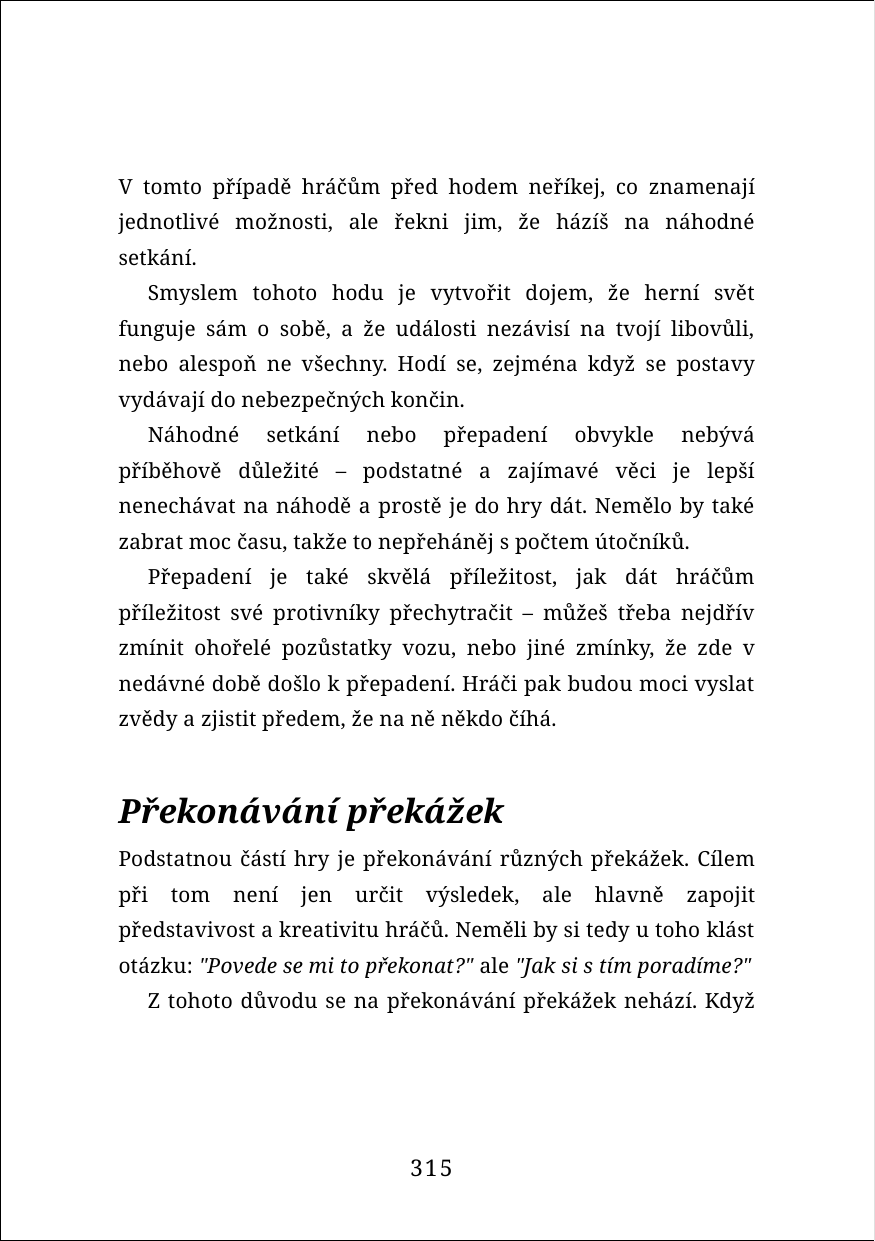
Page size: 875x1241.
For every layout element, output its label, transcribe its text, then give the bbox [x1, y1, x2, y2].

text V tomto případě hráčům před hodem neříkej, co znamenají jednotlivé možnosti, ale řekni jim, že házíš na náhodné setkání. Smyslem tohoto hodu je vytvořit dojem, že herní svět funguje sám o sobě, a že události nezávisí na tvojí libovůli, nebo alespoň ne všechny. Hodí se, zejména když se postavy vydávají do nebezpečných končin. Náhodné setkání nebo přepadení obvykle nebývá příběhově důležité – podstatné a zajímavé věci je lepší nenechávat na náhodě a prostě je do hry dát. Nemělo by také zabrat moc času, takže to nepřeháněj s počtem útočníků. Přepadení je také skvělá příležitost, jak dát hráčům příležitost své protivníky přechytračit – můžeš třeba nejdřív zmínit ohořelé pozůstatky vozu, nebo jiné zmínky, že zde v nedávné době došlo k přepadení. Hráči pak budou moci vyslat zvědy a zjistit předem, že na ně někdo číhá. [118, 172, 756, 733]
subtitle Překonávání překážek [118, 787, 756, 833]
text Podstatnou částí hry je překonávání různých překážek. Cílem při tom není jen určit výsledek, ale hlavně zapojit představivost a kreativitu hráčů. Neměli by si tedy u toho klást otázku: "Povede se mi to překonat?" ale "Jak si s tím poradíme?" Z tohoto důvodu se na překonávání překážek nehází. Když [118, 844, 756, 1015]
